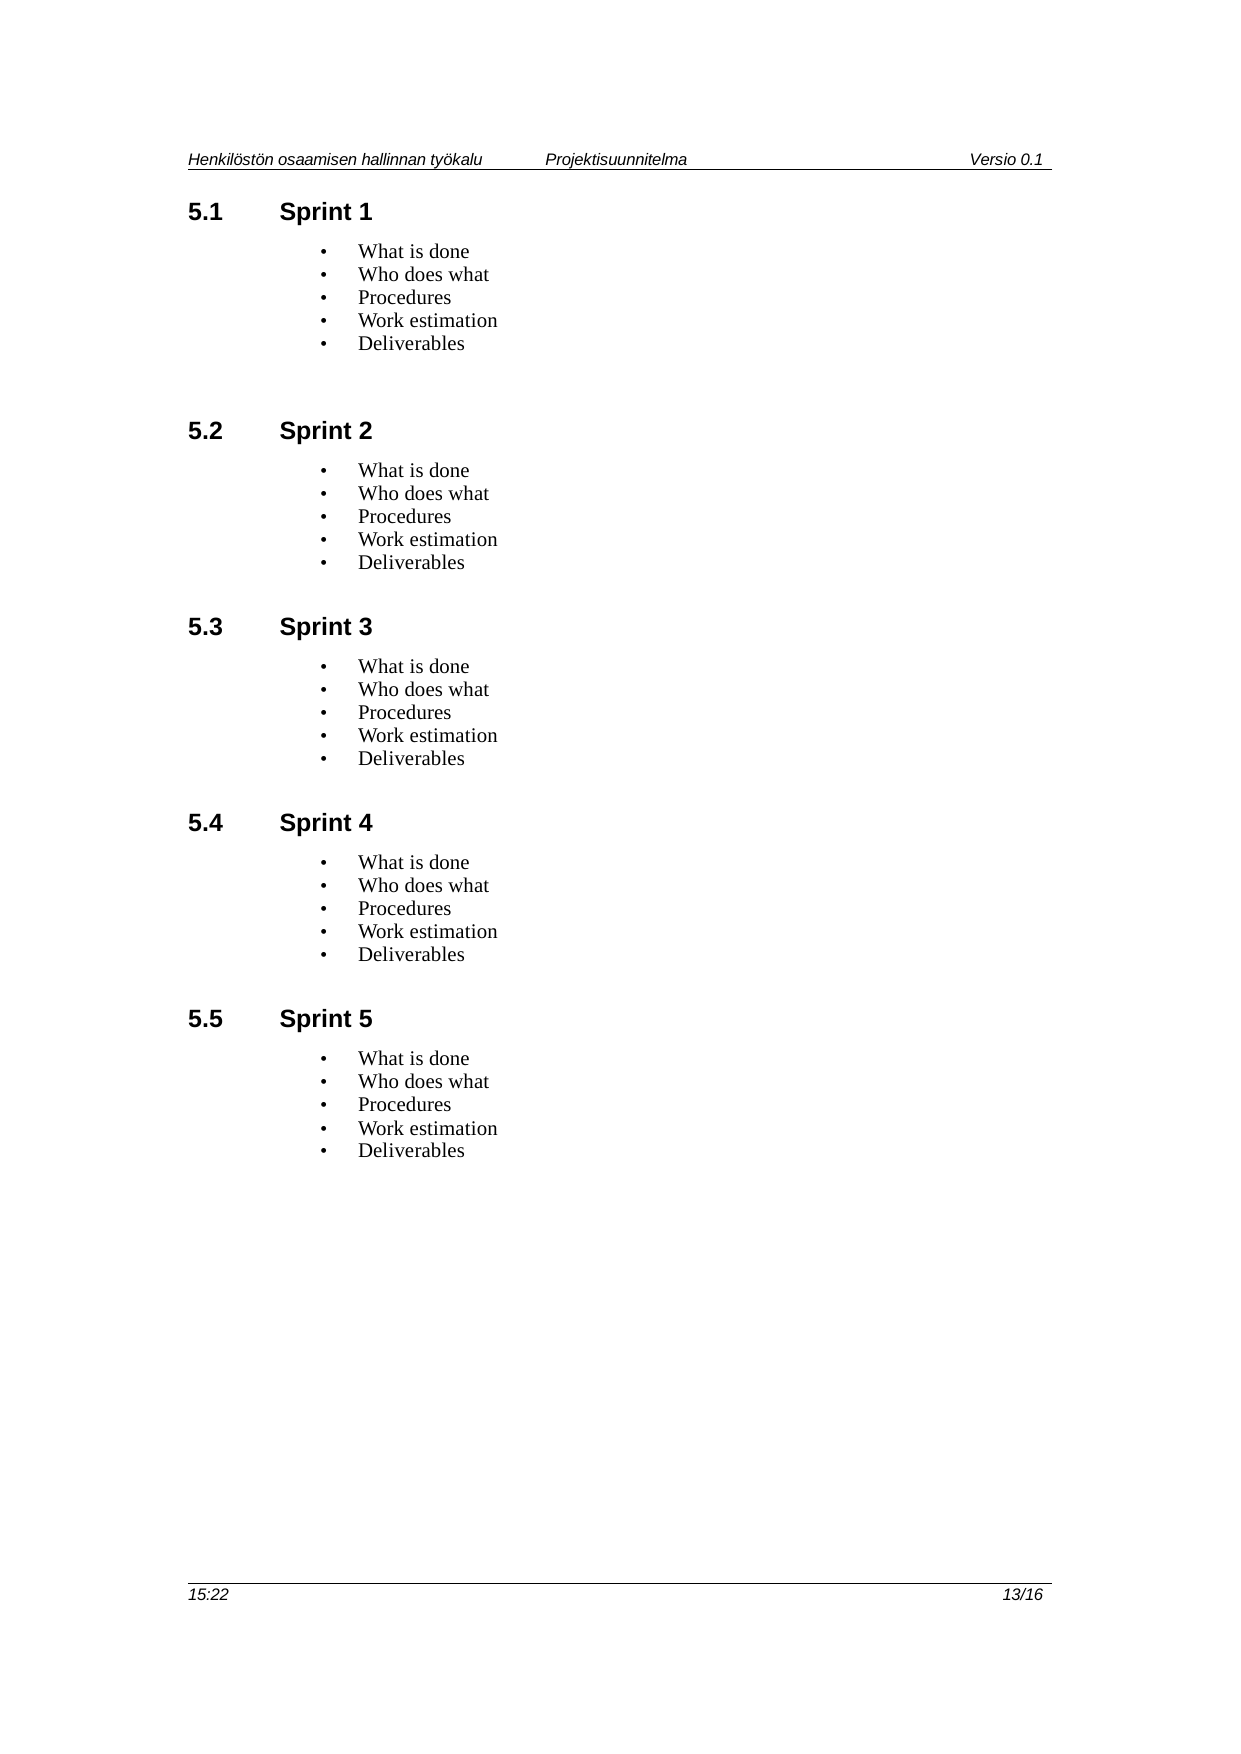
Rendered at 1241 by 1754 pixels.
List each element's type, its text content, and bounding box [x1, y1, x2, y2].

list Procedures [320, 286, 1052, 309]
list Procedures [320, 505, 1052, 528]
list What is done [320, 655, 1052, 678]
list Who does what [320, 874, 1052, 897]
list Work estimation [320, 309, 1052, 332]
list What is done [320, 1047, 1052, 1070]
list Who does what [320, 482, 1052, 505]
subtitle Sprint 5 [188, 1005, 1052, 1033]
subtitle Sprint 4 [188, 809, 1052, 837]
list Work estimation [320, 920, 1052, 943]
list Who does what [320, 1070, 1052, 1093]
list Procedures [320, 1093, 1052, 1116]
subtitle Sprint 1 [188, 198, 1052, 226]
list Who does what [320, 263, 1052, 286]
subtitle Sprint 2 [188, 417, 1052, 445]
list What is done [320, 851, 1052, 874]
list Deliverables [320, 332, 1052, 355]
list Deliverables [320, 1139, 1052, 1162]
subtitle Sprint 3 [188, 613, 1052, 641]
list What is done [320, 459, 1052, 482]
list Procedures [320, 897, 1052, 920]
list Deliverables [320, 943, 1052, 966]
list Work estimation [320, 724, 1052, 747]
list Procedures [320, 701, 1052, 724]
list Deliverables [320, 747, 1052, 770]
list Work estimation [320, 1116, 1052, 1139]
list Work estimation [320, 528, 1052, 551]
list What is done [320, 240, 1052, 263]
list Who does what [320, 678, 1052, 701]
list Deliverables [320, 551, 1052, 574]
